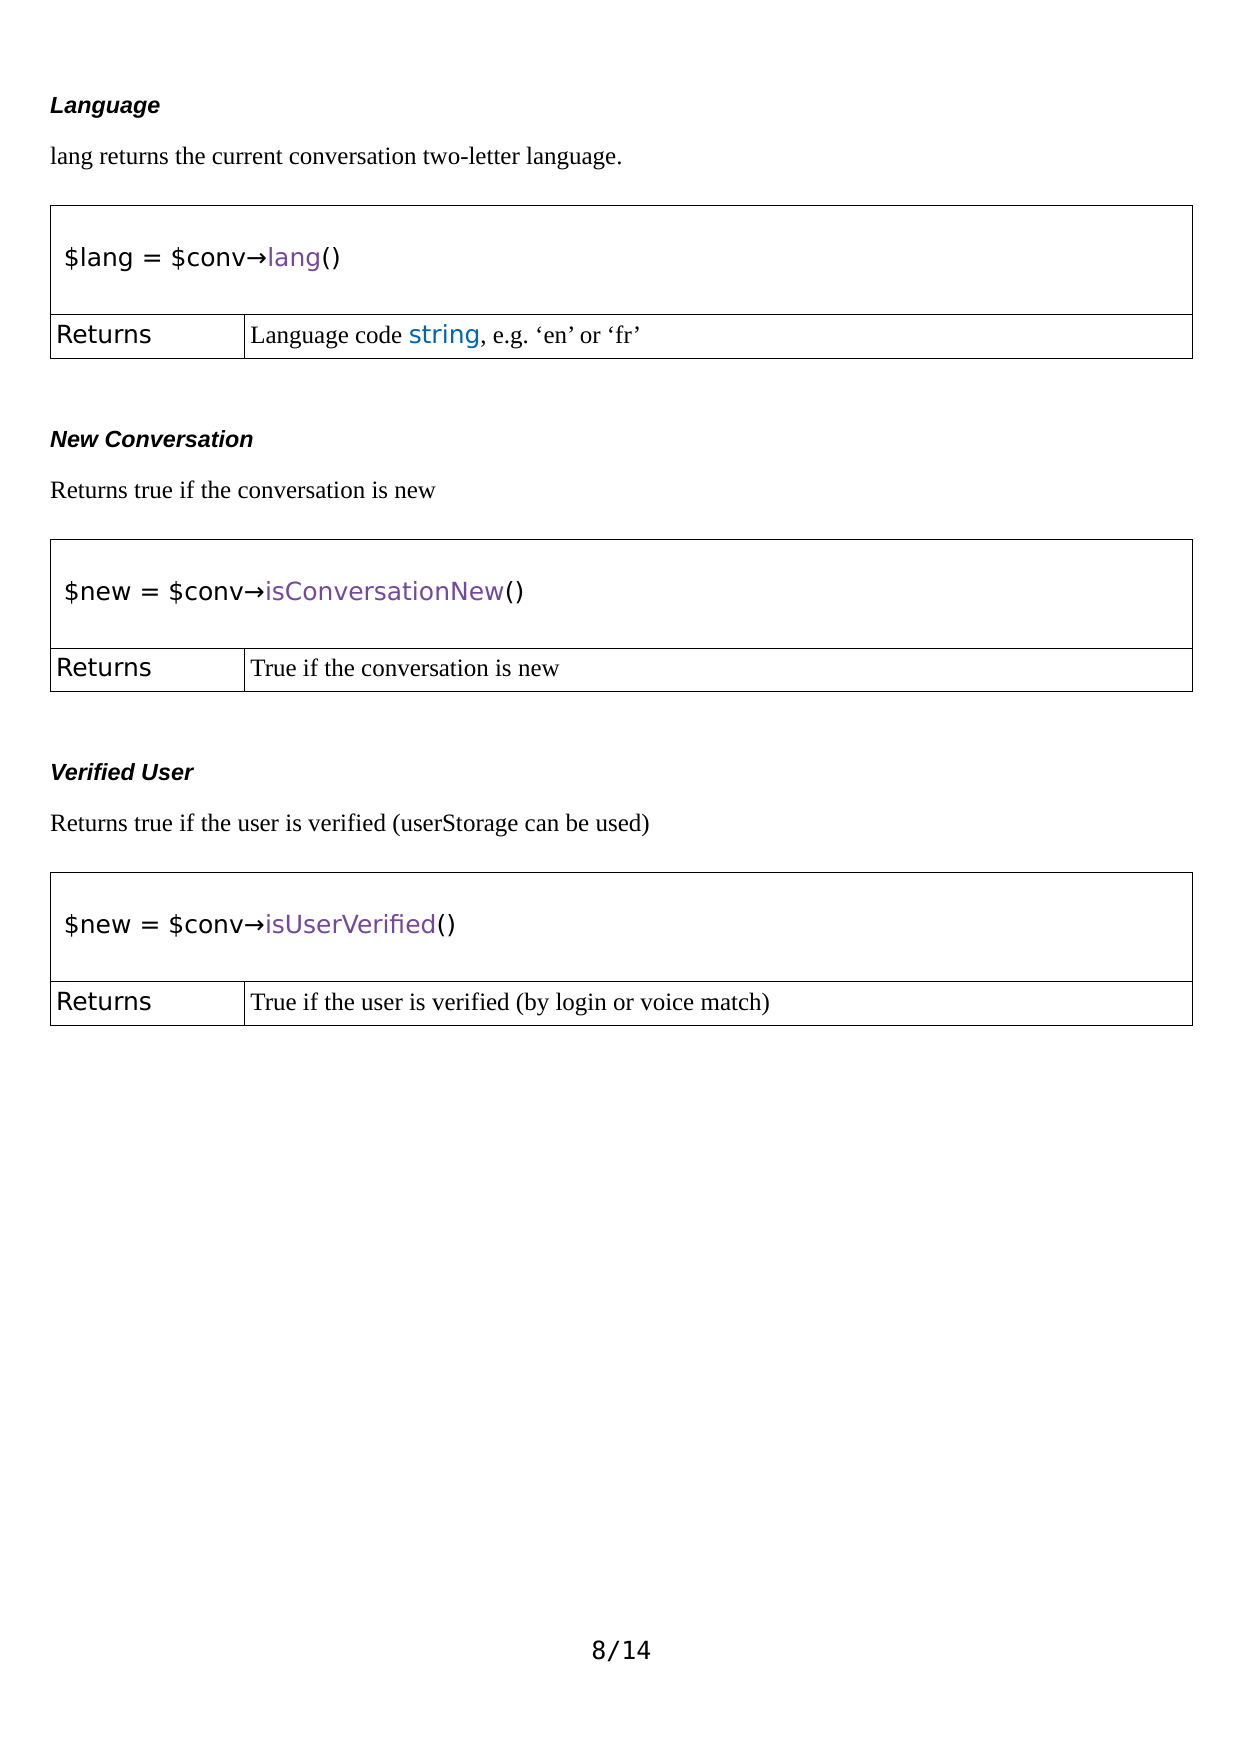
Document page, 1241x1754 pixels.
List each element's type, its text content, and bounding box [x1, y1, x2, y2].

table_header $new = $conv→isUserVerified() [51, 873, 1192, 981]
table_cell Returns [51, 315, 244, 358]
table_cell Returns [51, 982, 244, 1025]
table_cell True if the conversation is new [245, 649, 1192, 691]
subtitle New Conversation [50, 425, 1192, 452]
table_cell Language code string, e.g. ‘en’ or ‘fr’ [245, 315, 1192, 358]
table_header $new = $conv→isConversationNew() [51, 540, 1192, 647]
text Returns true if the user is verified (userStorage can be used) [50, 808, 1192, 837]
text Returns true if the conversation is new [50, 475, 1192, 503]
text lang returns the current conversation two-letter language. [50, 141, 1192, 170]
table_cell Returns [51, 649, 244, 691]
table_cell True if the user is verified (by login or voice match) [245, 982, 1192, 1025]
table_header $lang = $conv→lang() [51, 206, 1192, 314]
subtitle Language [50, 92, 1192, 118]
subtitle Verified User [50, 759, 1192, 786]
